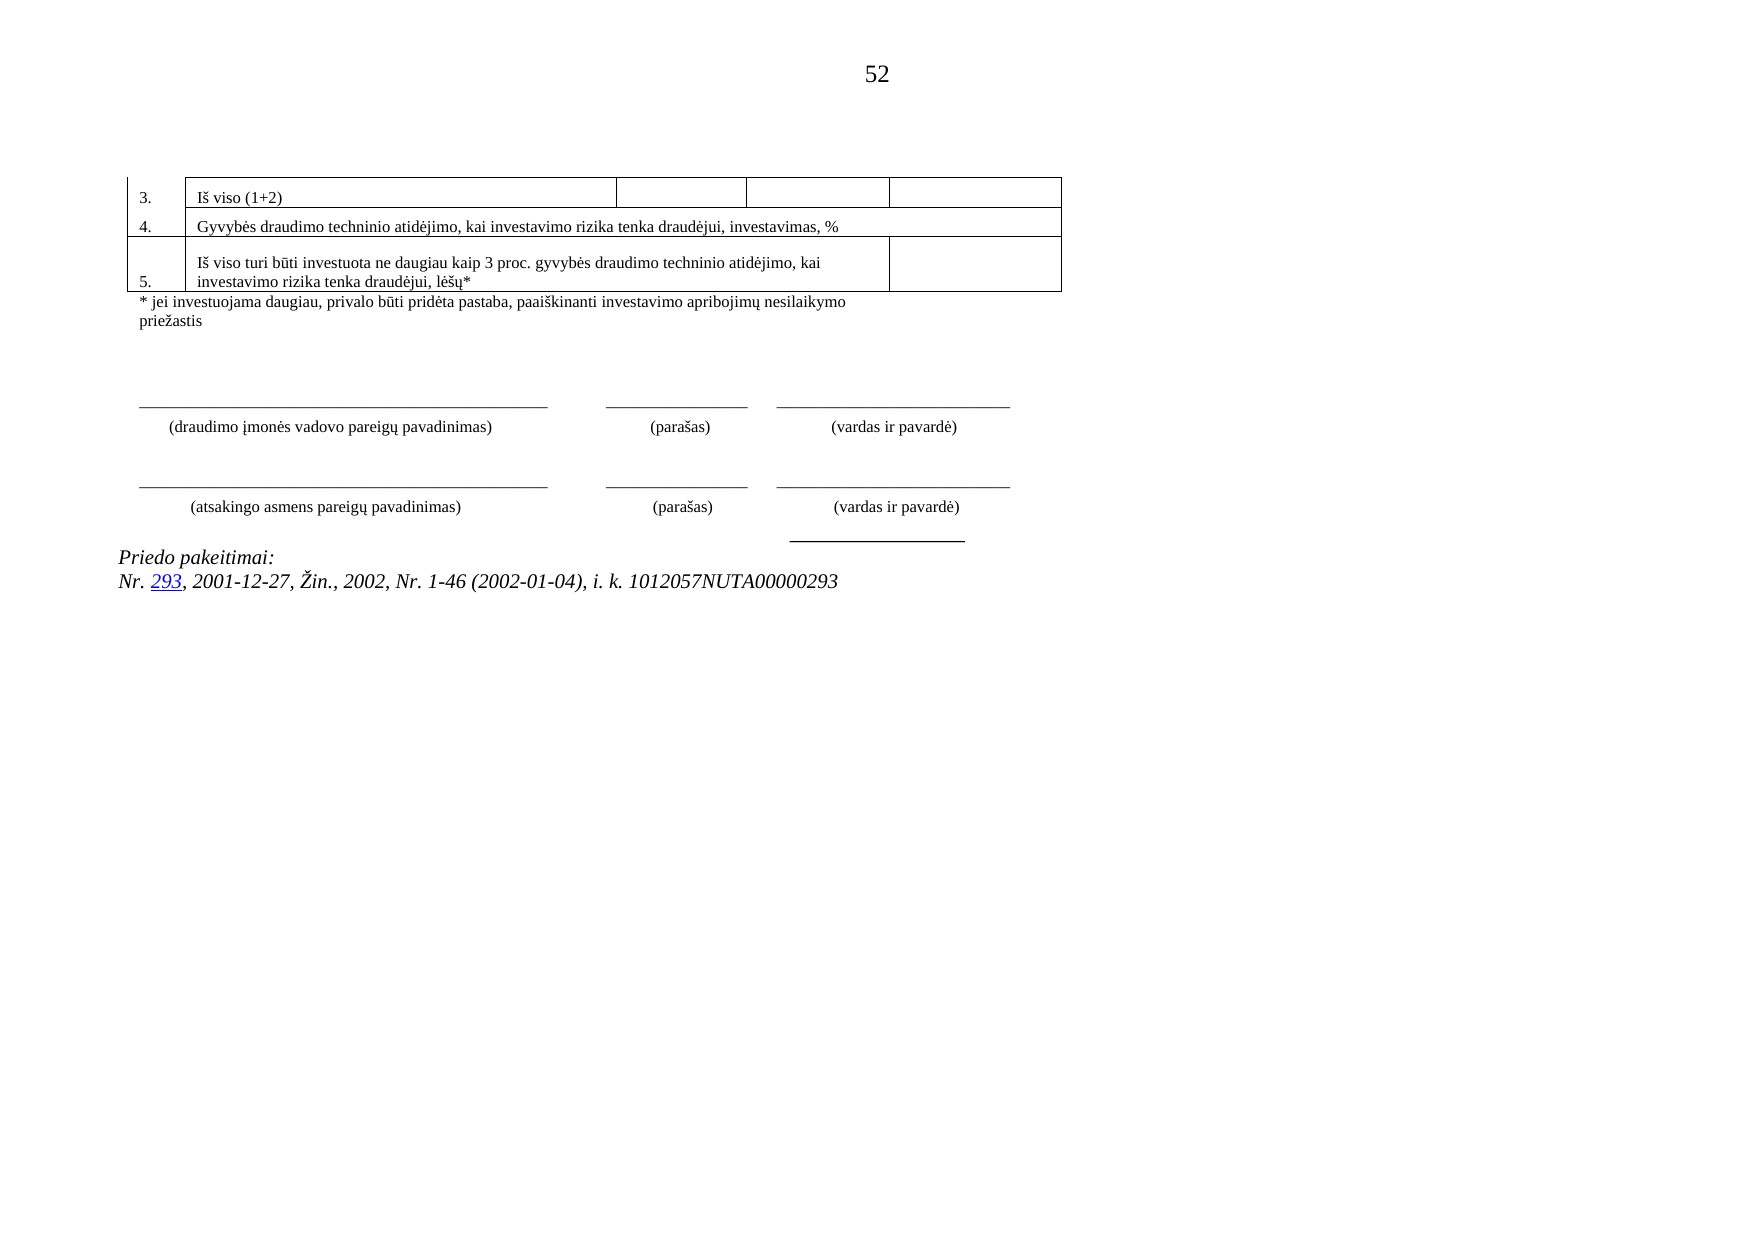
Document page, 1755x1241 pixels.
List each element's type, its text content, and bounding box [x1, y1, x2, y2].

table_cell [676, 330, 701, 357]
table_cell [617, 178, 746, 207]
table_cell _________________________________________________ _________________ ____________________________ [128, 383, 1062, 410]
table_cell 5. [128, 237, 185, 291]
table_cell _________________________________________________ _________________ ____________________________ [128, 463, 1062, 489]
table_cell [1153, 357, 1223, 383]
table_cell 3. [128, 177, 185, 207]
table_cell [1153, 207, 1223, 236]
table_cell (atsakingo asmens pareigų pavadinimas) (parašas) (vardas ir pavardė) [128, 490, 1062, 516]
table_cell [1069, 383, 1146, 410]
table_cell [1153, 463, 1223, 489]
table_cell [1062, 236, 1146, 291]
table_cell [1146, 463, 1153, 489]
table_cell [1153, 383, 1223, 410]
table_cell [1153, 236, 1223, 291]
table_cell [831, 436, 974, 463]
table_cell [676, 357, 701, 383]
table_cell * jei investuojama daugiau, privalo būti pridėta pastaba, paaiškinanti investavimo apribojimų nesilaikymo priežastis [128, 292, 889, 330]
table_cell [1146, 357, 1153, 383]
table_cell [1062, 291, 1146, 330]
table_cell (draudimo įmonės vadovo pareigų pavadinimas) (parašas) (vardas ir pavardė) [128, 410, 1062, 436]
table_cell [186, 436, 402, 463]
table_cell [186, 357, 402, 383]
table_cell [831, 330, 974, 357]
table_cell [1146, 383, 1153, 410]
text Priedo pakeitimai: [118, 545, 1636, 569]
table_cell Iš viso turi būti investuota ne daugiau kaip 3 proc. gyvybės draudimo techninio atidėjimo, kai investavimo rizika tenka draudėjui, lėšų* [186, 237, 889, 291]
table_cell [1153, 330, 1223, 357]
table_cell [1062, 410, 1069, 436]
table_cell [701, 330, 831, 357]
text ______________ [118, 516, 1636, 545]
table_cell [1062, 463, 1069, 489]
table_cell [1069, 410, 1146, 436]
table_cell [1062, 490, 1069, 516]
table_cell [1062, 436, 1069, 463]
table_cell [1153, 177, 1223, 207]
table_cell [1146, 236, 1153, 291]
table_cell Iš viso (1+2) [186, 178, 616, 207]
table_cell [403, 330, 560, 357]
table_cell [128, 330, 186, 357]
table_cell [1153, 410, 1223, 436]
table_cell [1146, 490, 1153, 516]
table_cell [889, 208, 1061, 236]
table_cell [676, 436, 701, 463]
table_cell [1153, 291, 1223, 330]
table_cell [890, 178, 1061, 207]
table_cell [1146, 177, 1153, 207]
table_cell [831, 357, 974, 383]
table_cell [974, 330, 1146, 357]
table_cell [701, 436, 831, 463]
table_cell [1062, 383, 1069, 410]
table_cell [1146, 291, 1153, 330]
table_cell [890, 237, 1061, 291]
table_cell [1146, 436, 1153, 463]
table_cell [1153, 436, 1223, 463]
table_cell [128, 357, 186, 383]
table_cell Gyvybės draudimo techninio atidėjimo, kai investavimo rizika tenka draudėjui, investavimas, % [186, 208, 889, 236]
table_cell [1146, 410, 1153, 436]
table_cell [186, 330, 402, 357]
table_cell [560, 436, 676, 463]
table_cell [1062, 177, 1146, 207]
table_cell [403, 436, 560, 463]
table_cell [560, 357, 676, 383]
table_cell [1146, 207, 1153, 236]
table_cell [747, 178, 889, 207]
table_cell [1069, 490, 1146, 516]
table_cell [560, 330, 676, 357]
text Nr. 293, 2001-12-27, Žin., 2002, Nr. 1-46 (2002-01-04), i. k. 1012057NUTA00000293 [118, 569, 1636, 593]
table_cell 4. [128, 207, 185, 236]
table_cell [889, 292, 1062, 330]
table_cell [128, 436, 186, 463]
table_cell [1069, 463, 1146, 489]
table_cell [974, 357, 1146, 383]
table_cell [403, 357, 560, 383]
table_cell [1062, 207, 1146, 236]
table_cell [1069, 436, 1146, 463]
table_cell [974, 436, 1062, 463]
table_cell [701, 357, 831, 383]
table_cell [1146, 330, 1153, 357]
table_cell [1153, 490, 1223, 516]
